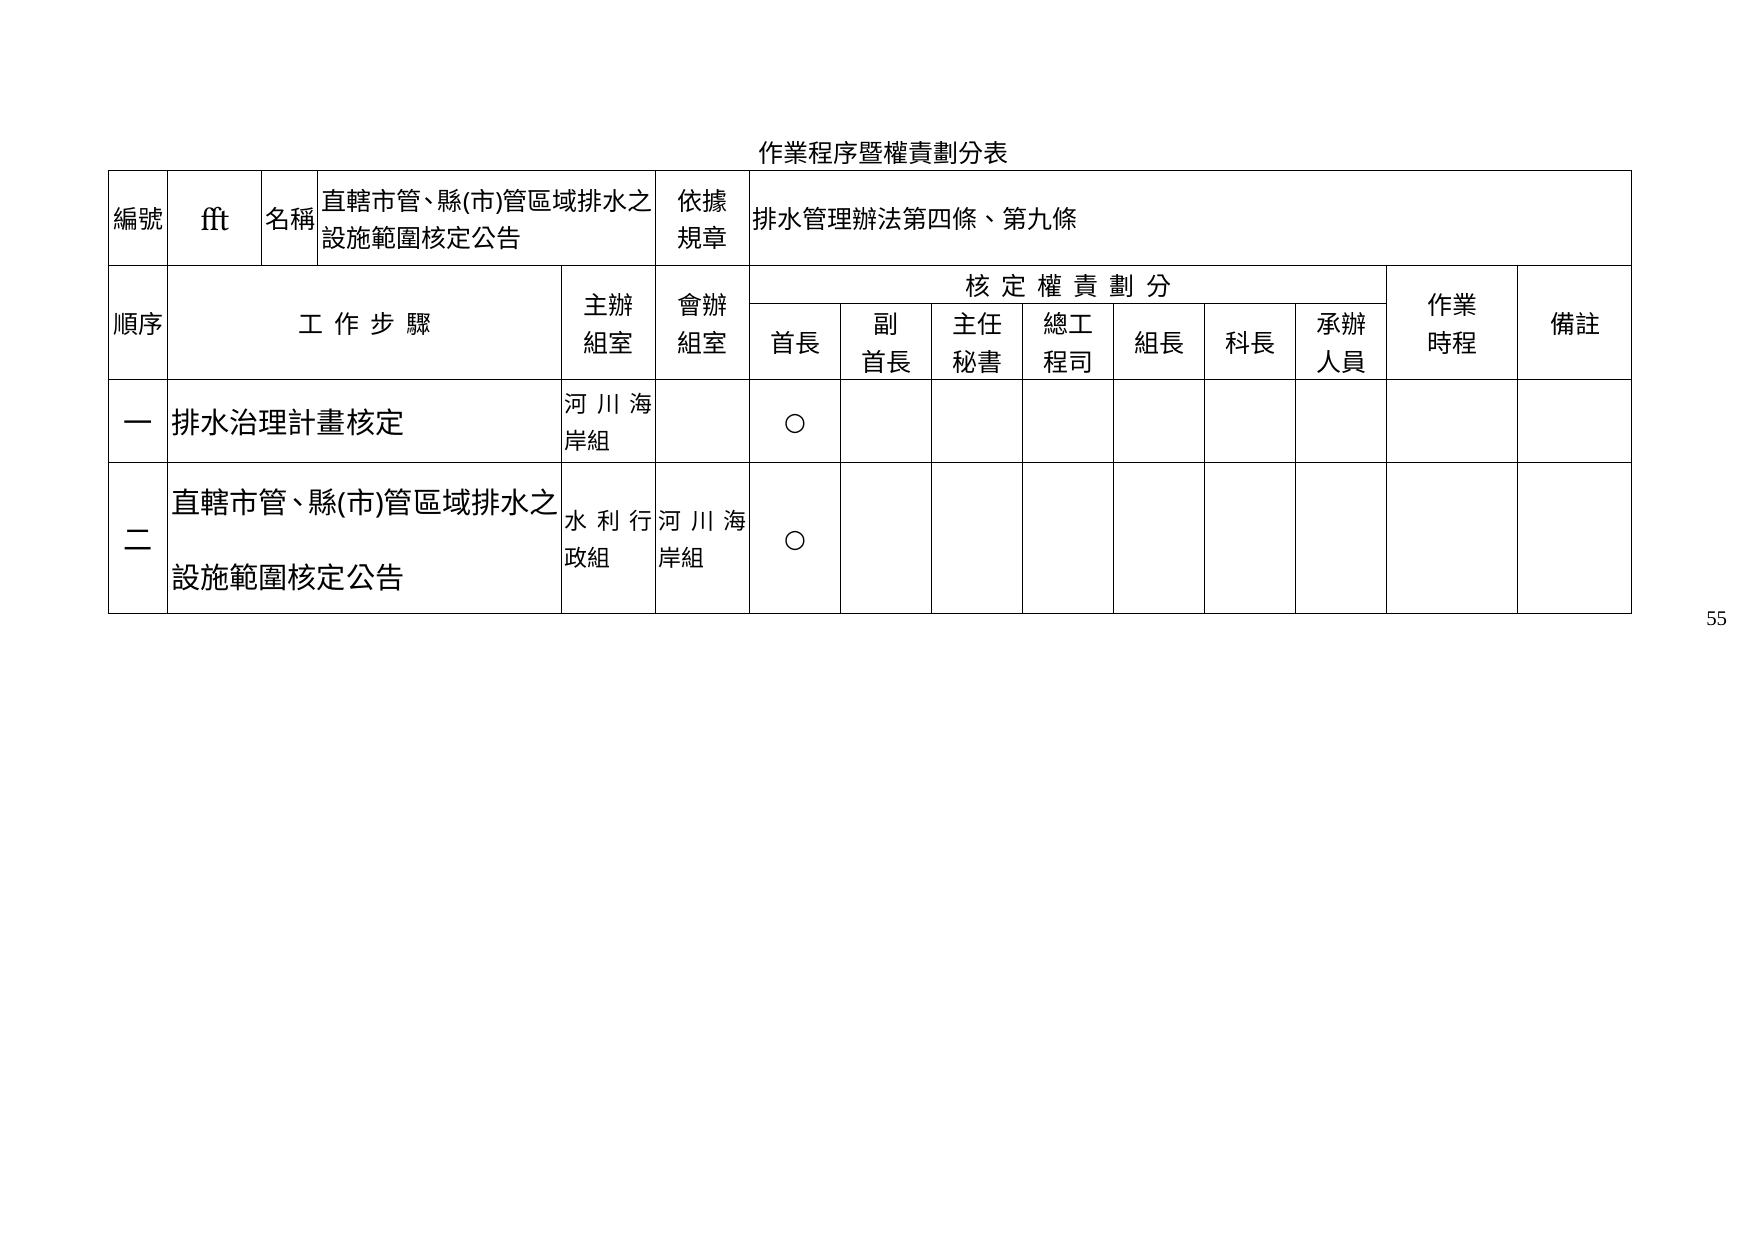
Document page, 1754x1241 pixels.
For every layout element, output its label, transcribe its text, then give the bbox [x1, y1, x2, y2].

table_cell 科長 [1205, 304, 1295, 379]
text 作業程序暨權責劃分表 [112, 133, 1653, 170]
table_cell [1296, 380, 1386, 462]
table_cell 河川海岸組 [656, 463, 749, 613]
table_cell [932, 463, 1022, 613]
table_header 直轄市管、縣(市)管區域排水之設施範圍核定公告 [318, 171, 655, 264]
table_cell 直轄市管、縣(市)管區域排水之設施範圍核定公告 [168, 463, 561, 613]
table_cell [1387, 380, 1517, 462]
table_cell 水利行政組 [562, 463, 655, 613]
table_cell [1205, 380, 1295, 462]
table_cell 承辦 人員 [1296, 304, 1386, 379]
table_cell 核 定 權 責 劃 分 [750, 266, 1386, 303]
table_cell 一 [109, 380, 167, 462]
table_cell 順序 [109, 266, 167, 379]
table_cell 主任 秘書 [932, 304, 1022, 379]
table_header 編號 [109, 171, 167, 264]
table_cell 河川海岸組 [562, 380, 655, 462]
table_cell 副 首長 [841, 304, 931, 379]
table_header  [168, 171, 261, 264]
table_cell [1114, 380, 1204, 462]
table_cell [841, 380, 931, 462]
table_cell 首長 [750, 304, 840, 379]
table_cell ○ [750, 463, 840, 613]
table_header 排水管理辦法第四條、第九條 [750, 171, 1631, 264]
table_cell [656, 380, 749, 462]
table_cell [841, 463, 931, 613]
table_header 名稱 [262, 171, 317, 264]
table_cell 會辦 組室 [656, 266, 749, 379]
table_cell [1023, 380, 1113, 462]
table_cell 作業 時程 [1387, 266, 1517, 379]
table_cell [1205, 463, 1295, 613]
table_cell 備註 [1518, 266, 1631, 379]
table_cell [1387, 463, 1517, 613]
table_cell 排水治理計畫核定 [168, 380, 561, 462]
table_cell 二 [109, 463, 167, 613]
table_cell 工 作 步 驟 [168, 266, 561, 379]
table_header 依據 規章 [656, 171, 749, 264]
table_cell 主辦 組室 [562, 266, 655, 379]
table_cell [1518, 380, 1631, 462]
table_cell [1023, 463, 1113, 613]
table_cell ○ [750, 380, 840, 462]
table_cell 組長 [1114, 304, 1204, 379]
table_cell 總工 程司 [1023, 304, 1113, 379]
table_cell [1296, 463, 1386, 613]
table_cell [1114, 463, 1204, 613]
table_cell [932, 380, 1022, 462]
table_cell [1518, 463, 1631, 613]
